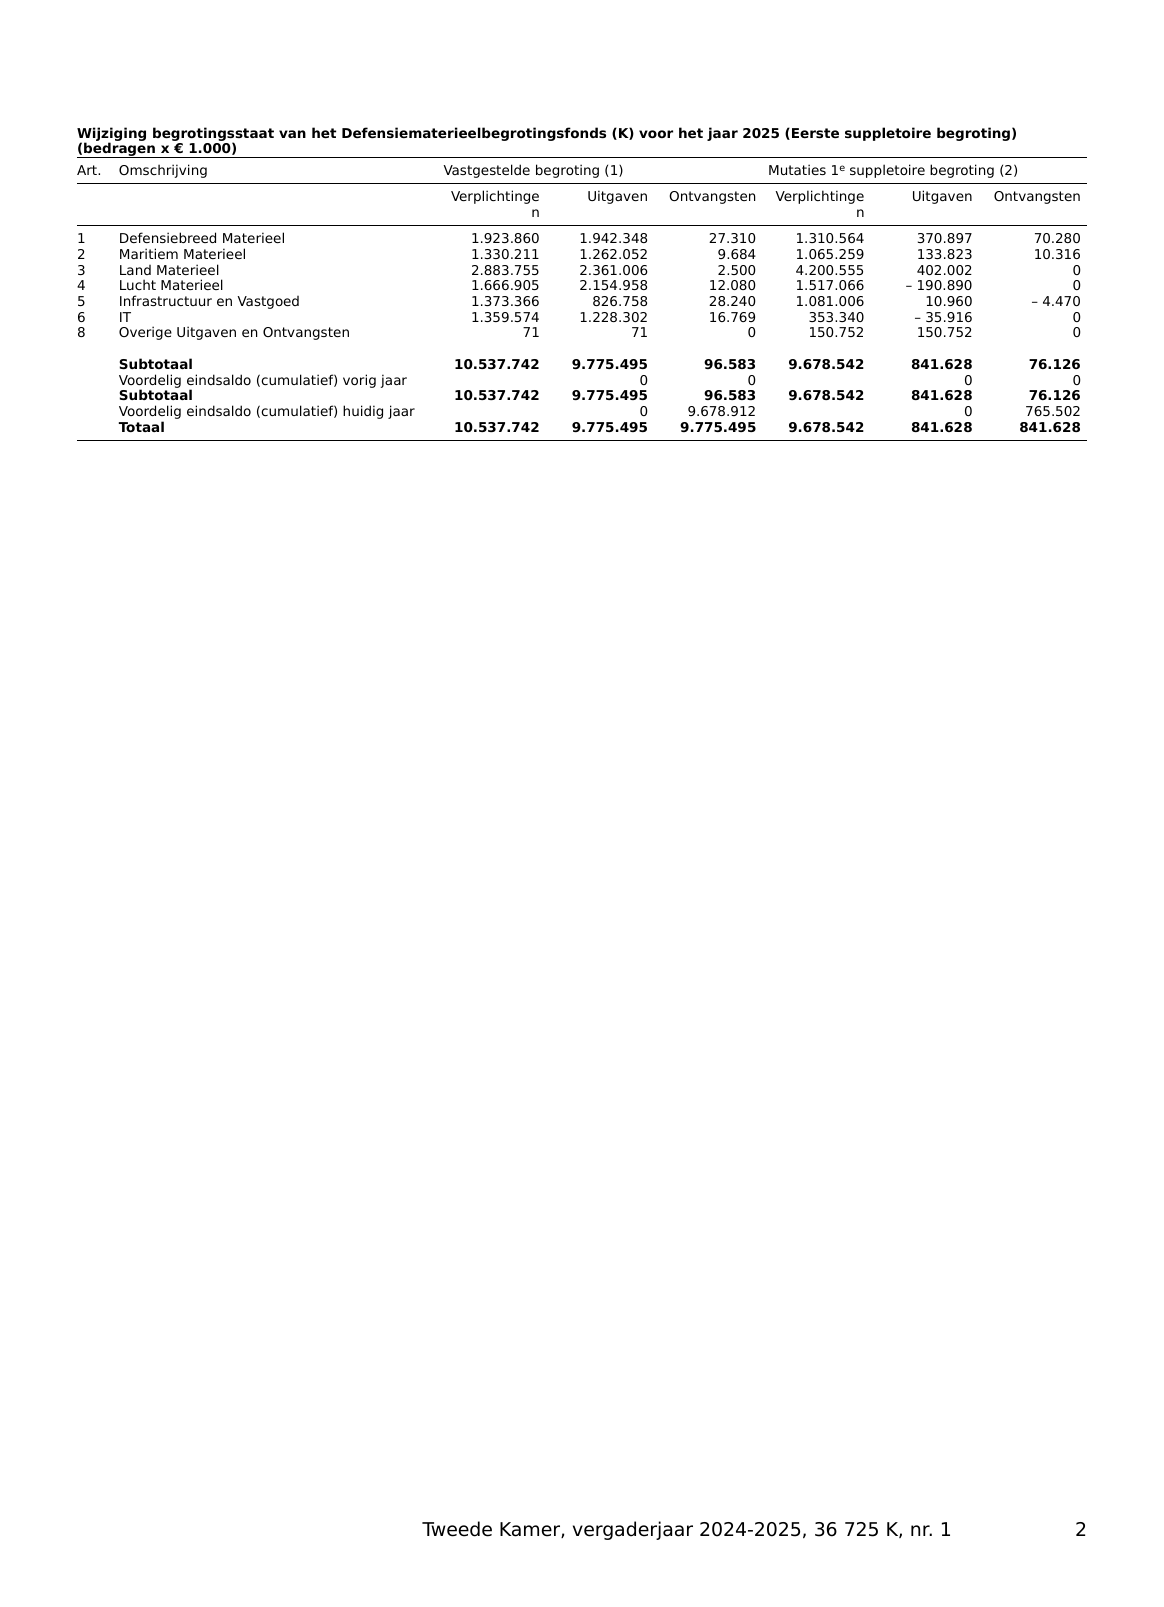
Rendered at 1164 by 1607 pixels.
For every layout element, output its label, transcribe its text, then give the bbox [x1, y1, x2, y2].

table_cell 1 [77, 226, 113, 247]
table_cell 2.154.958 [546, 278, 654, 294]
table_header Wijziging begrotingsstaat van het Defensiematerieelbegrotingsfonds (K) voor het jaar 2025 (Eerste suppletoire begroting) (bedragen x € 1.000) [77, 126, 1087, 157]
table_cell 841.628 [978, 420, 1087, 440]
table_cell 9.678.542 [762, 420, 870, 440]
table_cell 841.628 [870, 357, 978, 372]
table_cell 0 [870, 373, 978, 388]
table_cell [77, 341, 113, 357]
table_cell 10.537.742 [438, 388, 546, 404]
table_cell [762, 373, 870, 388]
table_cell 71 [438, 325, 546, 341]
table_cell 9.775.495 [546, 357, 654, 372]
table_cell [654, 341, 762, 357]
table_cell 0 [654, 325, 762, 341]
table_cell 96.583 [654, 388, 762, 404]
table_cell 150.752 [870, 325, 978, 341]
table_cell 841.628 [870, 420, 978, 440]
table_cell 10.960 [870, 294, 978, 309]
table_cell 0 [978, 325, 1087, 341]
table_cell 4.200.555 [762, 262, 870, 278]
table_cell 10.537.742 [438, 357, 546, 372]
table_cell 27.310 [654, 226, 762, 247]
table_cell Omschrijving [113, 158, 437, 183]
table_cell 3 [77, 262, 113, 278]
table_cell 1.065.259 [762, 247, 870, 262]
table_cell Infrastructuur en Vastgoed [113, 294, 437, 309]
table_cell [77, 404, 113, 419]
table_cell Defensiebreed Materieel [113, 226, 437, 247]
table_cell [113, 184, 437, 225]
table_cell 28.240 [654, 294, 762, 309]
table_cell [77, 420, 113, 440]
table_cell [77, 388, 113, 404]
table_cell [77, 357, 113, 372]
table_cell Art. [77, 158, 113, 183]
table_cell 0 [546, 373, 654, 388]
table_cell 1.081.006 [762, 294, 870, 309]
table_cell 12.080 [654, 278, 762, 294]
table_cell 765.502 [978, 404, 1087, 419]
table_cell 70.280 [978, 226, 1087, 247]
table_cell 2 [77, 247, 113, 262]
table_cell [113, 341, 437, 357]
table_cell Mutaties 1e suppletoire begroting (2) [762, 158, 1087, 183]
table_cell Totaal [113, 420, 437, 440]
table_cell 0 [546, 404, 654, 419]
table_cell Verplichtingen [438, 184, 546, 225]
table_cell – 35.916 [870, 310, 978, 325]
table_cell Subtotaal [113, 388, 437, 404]
table_cell [546, 341, 654, 357]
table_cell 10.316 [978, 247, 1087, 262]
table_cell 2.361.006 [546, 262, 654, 278]
table_cell 1.359.574 [438, 310, 546, 325]
table_cell [77, 184, 113, 225]
table_cell 370.897 [870, 226, 978, 247]
table_cell 1.228.302 [546, 310, 654, 325]
table_cell 133.823 [870, 247, 978, 262]
table_cell 6 [77, 310, 113, 325]
table_cell 1.942.348 [546, 226, 654, 247]
table_cell 71 [546, 325, 654, 341]
table_cell – 4.470 [978, 294, 1087, 309]
table_cell Uitgaven [546, 184, 654, 225]
table_cell 0 [978, 262, 1087, 278]
table_cell 96.583 [654, 357, 762, 372]
table_cell 9.684 [654, 247, 762, 262]
table_cell Voordelig eindsaldo (cumulatief) vorig jaar [113, 373, 437, 388]
table_cell Vastgestelde begroting (1) [438, 158, 762, 183]
table_cell 1.262.052 [546, 247, 654, 262]
table_cell Voordelig eindsaldo (cumulatief) huidig jaar [113, 404, 437, 419]
table_cell Subtotaal [113, 357, 437, 372]
table_cell [978, 341, 1087, 357]
table_cell 841.628 [870, 388, 978, 404]
table_cell Overige Uitgaven en Ontvangsten [113, 325, 437, 341]
table_cell 76.126 [978, 388, 1087, 404]
table_cell 9.775.495 [654, 420, 762, 440]
table_cell [77, 373, 113, 388]
table_cell [438, 341, 546, 357]
table_cell 9.678.912 [654, 404, 762, 419]
table_cell 1.330.211 [438, 247, 546, 262]
table_cell 10.537.742 [438, 420, 546, 440]
table_cell 9.775.495 [546, 388, 654, 404]
table_cell 826.758 [546, 294, 654, 309]
table_cell 76.126 [978, 357, 1087, 372]
table_cell – 190.890 [870, 278, 978, 294]
table_cell 0 [654, 373, 762, 388]
table_cell [870, 341, 978, 357]
table_cell [438, 404, 546, 419]
table_cell Ontvangsten [654, 184, 762, 225]
table_cell 402.002 [870, 262, 978, 278]
table_cell 150.752 [762, 325, 870, 341]
table_cell 1.666.905 [438, 278, 546, 294]
table_cell Verplichtingen [762, 184, 870, 225]
table_cell Uitgaven [870, 184, 978, 225]
table_cell 1.517.066 [762, 278, 870, 294]
table_cell [438, 373, 546, 388]
table_cell Lucht Materieel [113, 278, 437, 294]
table_cell 0 [978, 278, 1087, 294]
table_cell [762, 404, 870, 419]
table_cell 1.923.860 [438, 226, 546, 247]
table_cell Ontvangsten [978, 184, 1087, 225]
table_cell 2.883.755 [438, 262, 546, 278]
table_cell 353.340 [762, 310, 870, 325]
table_cell 1.373.366 [438, 294, 546, 309]
table_cell 9.678.542 [762, 357, 870, 372]
table_cell 0 [978, 310, 1087, 325]
table_cell 9.678.542 [762, 388, 870, 404]
table_cell 0 [978, 373, 1087, 388]
table_cell Land Materieel [113, 262, 437, 278]
table_cell 2.500 [654, 262, 762, 278]
table_cell 4 [77, 278, 113, 294]
table_cell 5 [77, 294, 113, 309]
table_cell 9.775.495 [546, 420, 654, 440]
table_cell 16.769 [654, 310, 762, 325]
table_cell [762, 341, 870, 357]
table_cell 8 [77, 325, 113, 341]
table_cell IT [113, 310, 437, 325]
table_cell Maritiem Materieel [113, 247, 437, 262]
table_cell 1.310.564 [762, 226, 870, 247]
table_cell 0 [870, 404, 978, 419]
